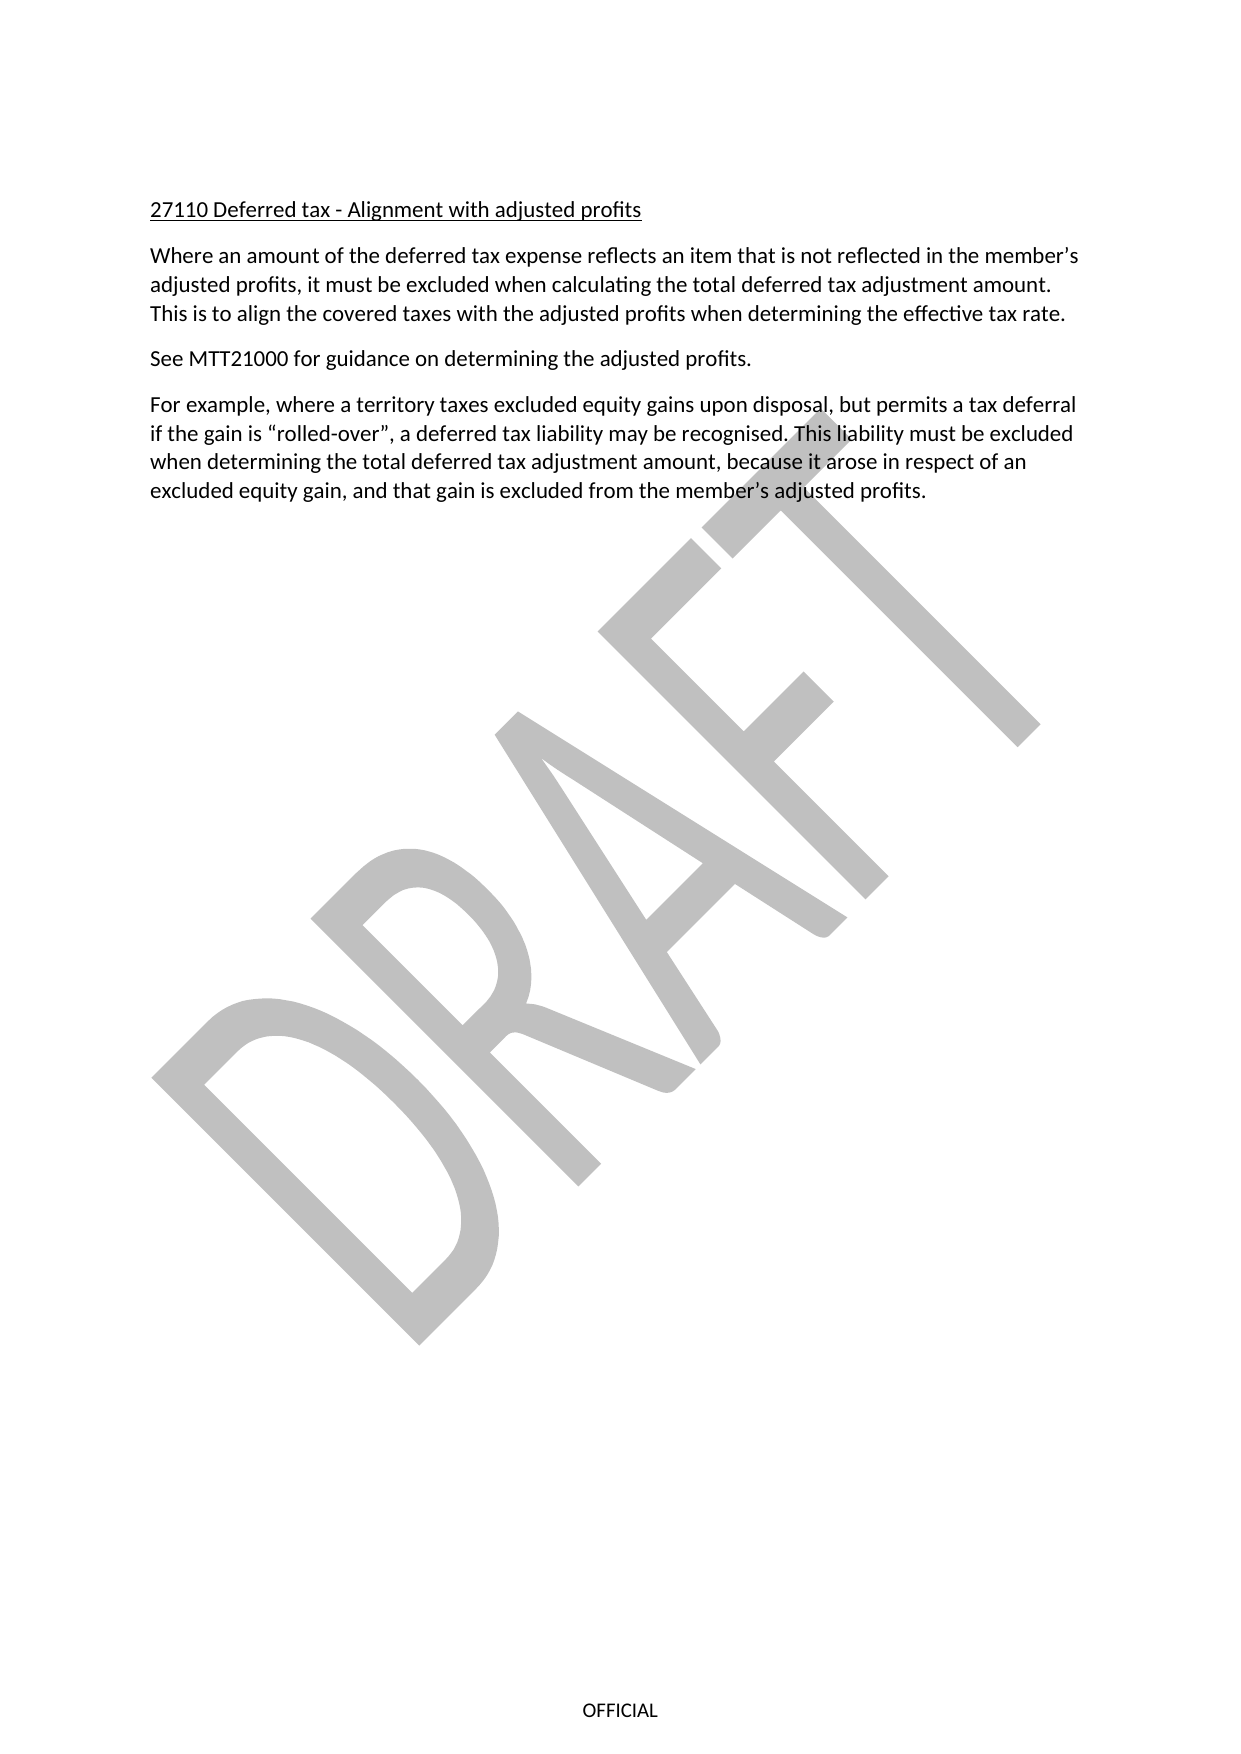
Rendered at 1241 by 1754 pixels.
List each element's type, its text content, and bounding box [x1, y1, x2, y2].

text For example, where a territory taxes excluded equity gains upon disposal, but permits a tax deferral if the gain is “rolled-over”, a deferred tax liability may be recognised. This liability must be excluded when determining the total deferred tax adjustment amount, because it arose in respect of an excluded equity gain, and that gain is excluded from the member’s adjusted profits. [150, 390, 1090, 504]
text 27110 Deferred tax - Alignment with adjusted profits [150, 196, 1090, 223]
text Where an amount of the deferred tax expense reflects an item that is not reflected in the member’s adjusted profits, it must be excluded when calculating the total deferred tax adjustment amount. This is to align the covered taxes with the adjusted profits when determining the effective tax rate. [150, 241, 1090, 327]
text See MTT21000 for guidance on determining the adjusted profits. [150, 344, 1090, 372]
